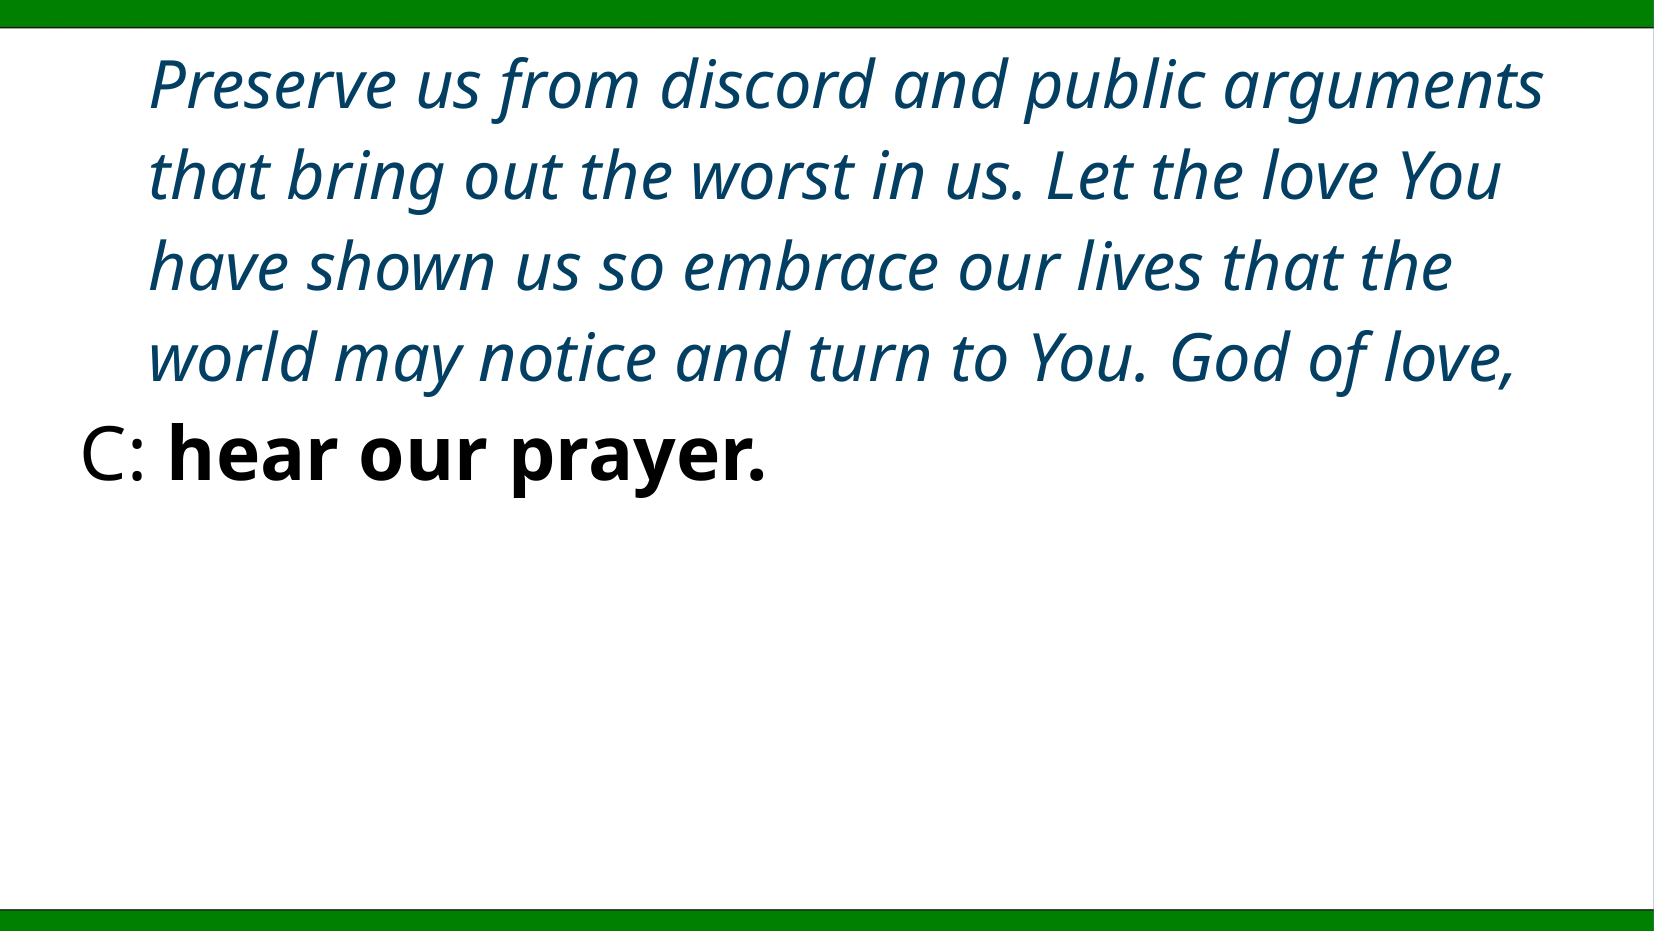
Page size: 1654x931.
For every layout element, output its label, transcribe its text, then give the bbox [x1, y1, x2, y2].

text_box Preserve us from discord and public arguments that bring out the worst in us. Let the love You have shown us so embrace our lives that the world may notice and turn to You. God of love, C: hear our prayer. [65, 30, 1596, 511]
picture [0, 0, 1654, 931]
